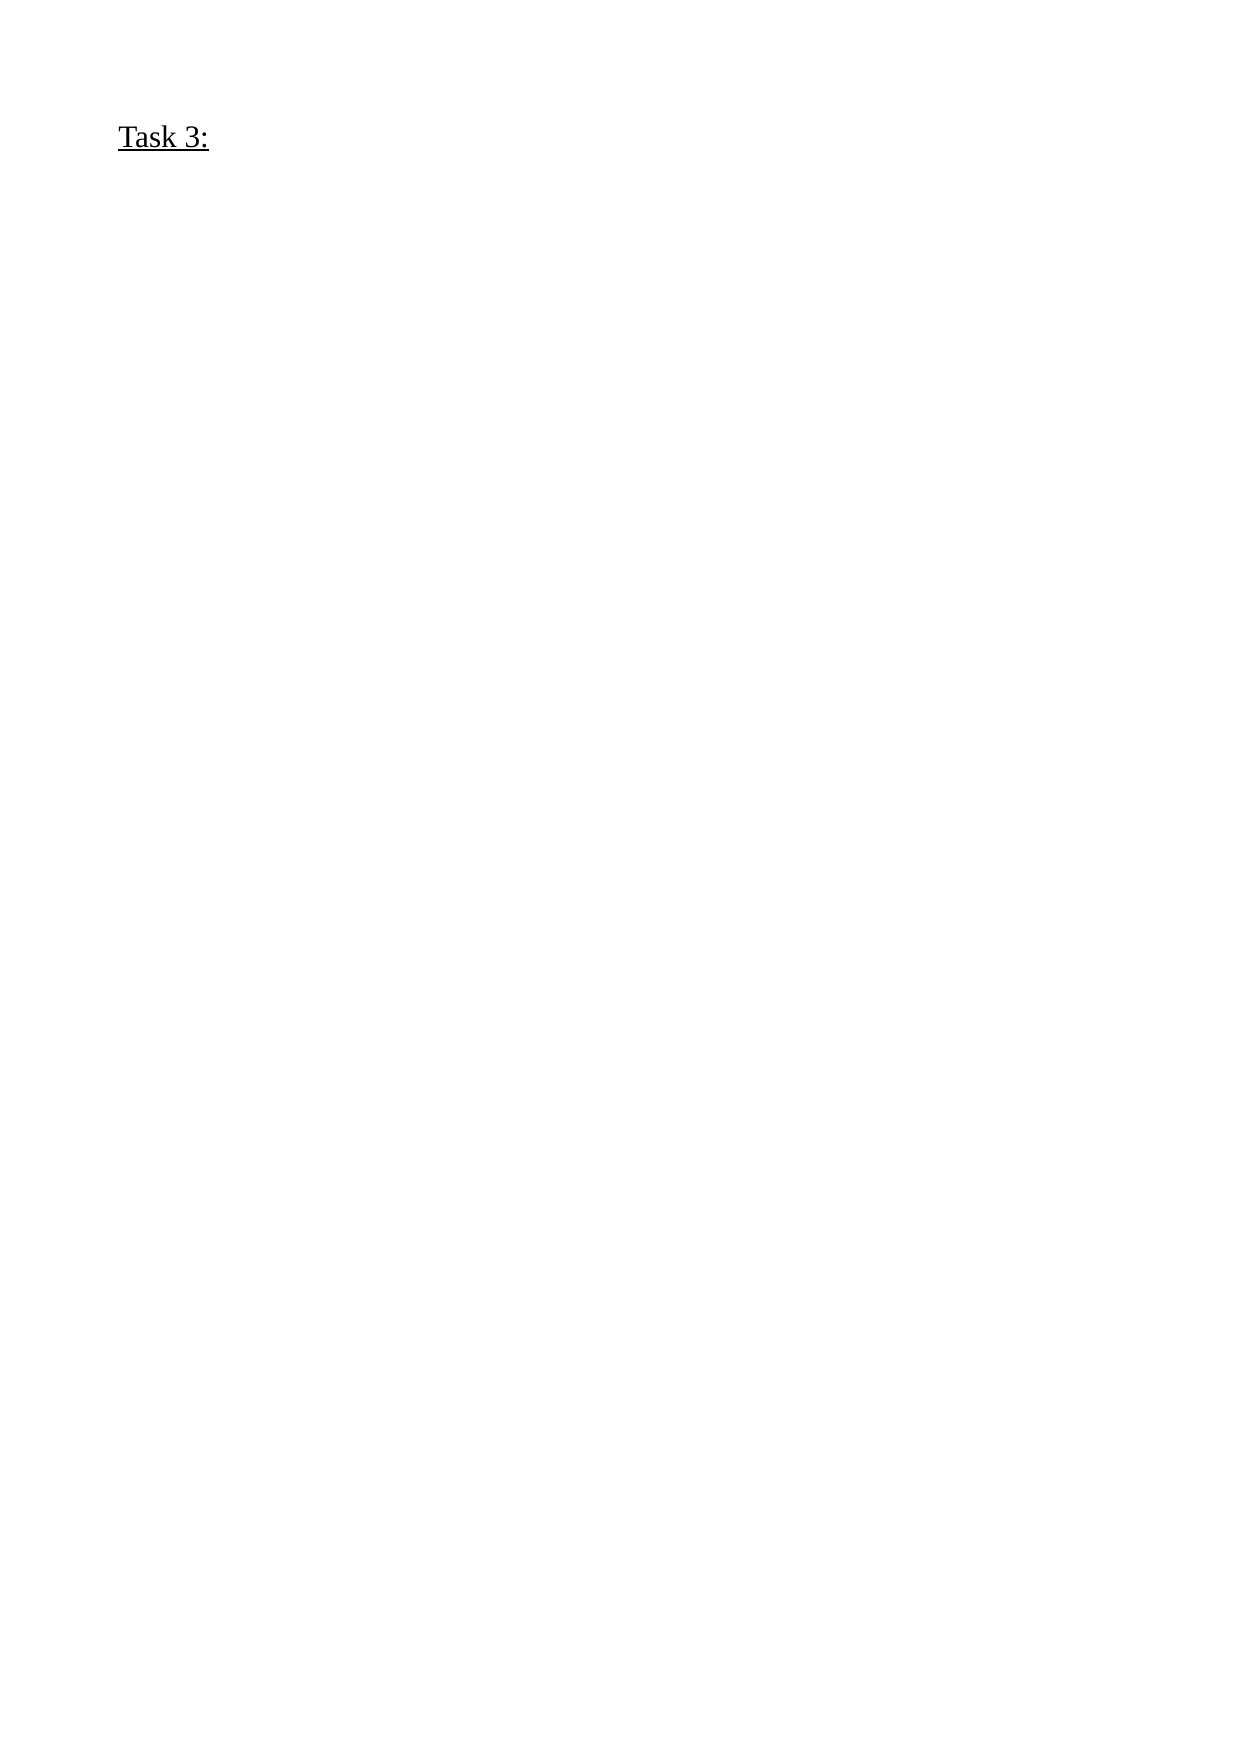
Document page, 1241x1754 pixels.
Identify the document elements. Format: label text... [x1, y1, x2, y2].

text Task 3: [118, 118, 1122, 154]
